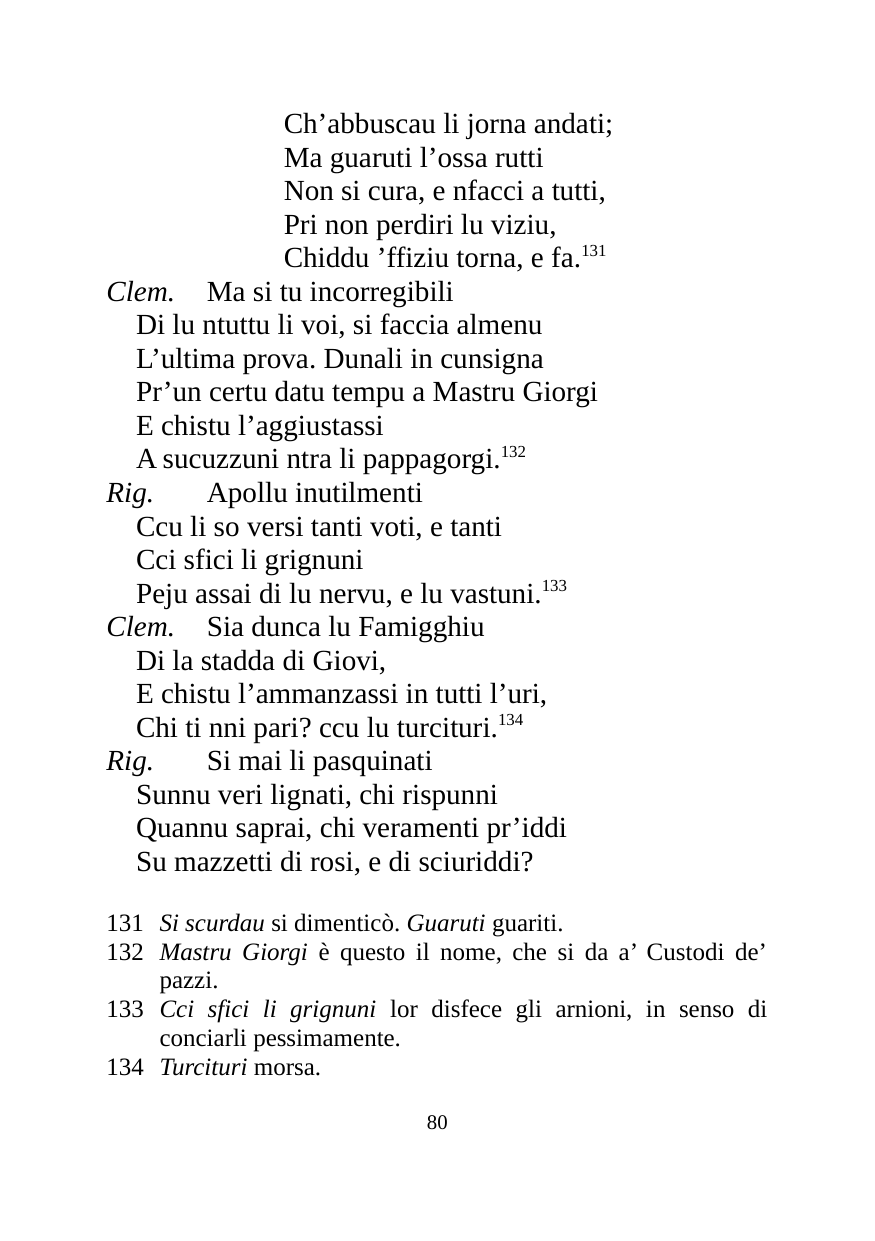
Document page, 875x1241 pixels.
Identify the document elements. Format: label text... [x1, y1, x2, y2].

text Mastru Giorgi è questo il nome, che si da a’ Custodi de’ pazzi. [106, 937, 768, 994]
text Rig. Si mai li pasquinati Sunnu veri lignati, chi rispunni Quannu saprai, chi veramenti pr’iddi Su mazzetti di rosi, e di sciuriddi? [106, 743, 768, 878]
text Turcituri morsa. [106, 1052, 768, 1080]
text Clem. Sia dunca lu Famigghiu Di la stadda di Giovi, E chistu l’ammanzassi in tutti l’uri, Chi ti nni pari? ccu lu turcituri. [106, 609, 768, 743]
text Ch’abbuscau li jorna andati; Ma guaruti l’ossa rutti Non si cura, e nfacci a tutti, Pri non perdiri lu viziu, Chiddu ’ffiziu torna, e fa. [242, 106, 768, 274]
text Cci sfici li grignuni lor disfece gli arnioni, in senso di conciarli pessimamente. [106, 994, 768, 1052]
text Rig. Apollu inutilmenti Ccu li so versi tanti voti, e tanti Cci sfici li grignuni Peju assai di lu nervu, e lu vastuni. [106, 475, 768, 609]
text Clem. Ma si tu incorregibili Di lu ntuttu li voi, si faccia almenu L’ultima prova. Dunali in cunsigna Pr’un certu datu tempu a Mastru Giorgi E chistu l’aggiustassi A sucuzzuni ntra li pappagorgi. [106, 274, 768, 475]
text Si scurdau si dimenticò. Guaruti guariti. [106, 908, 768, 937]
